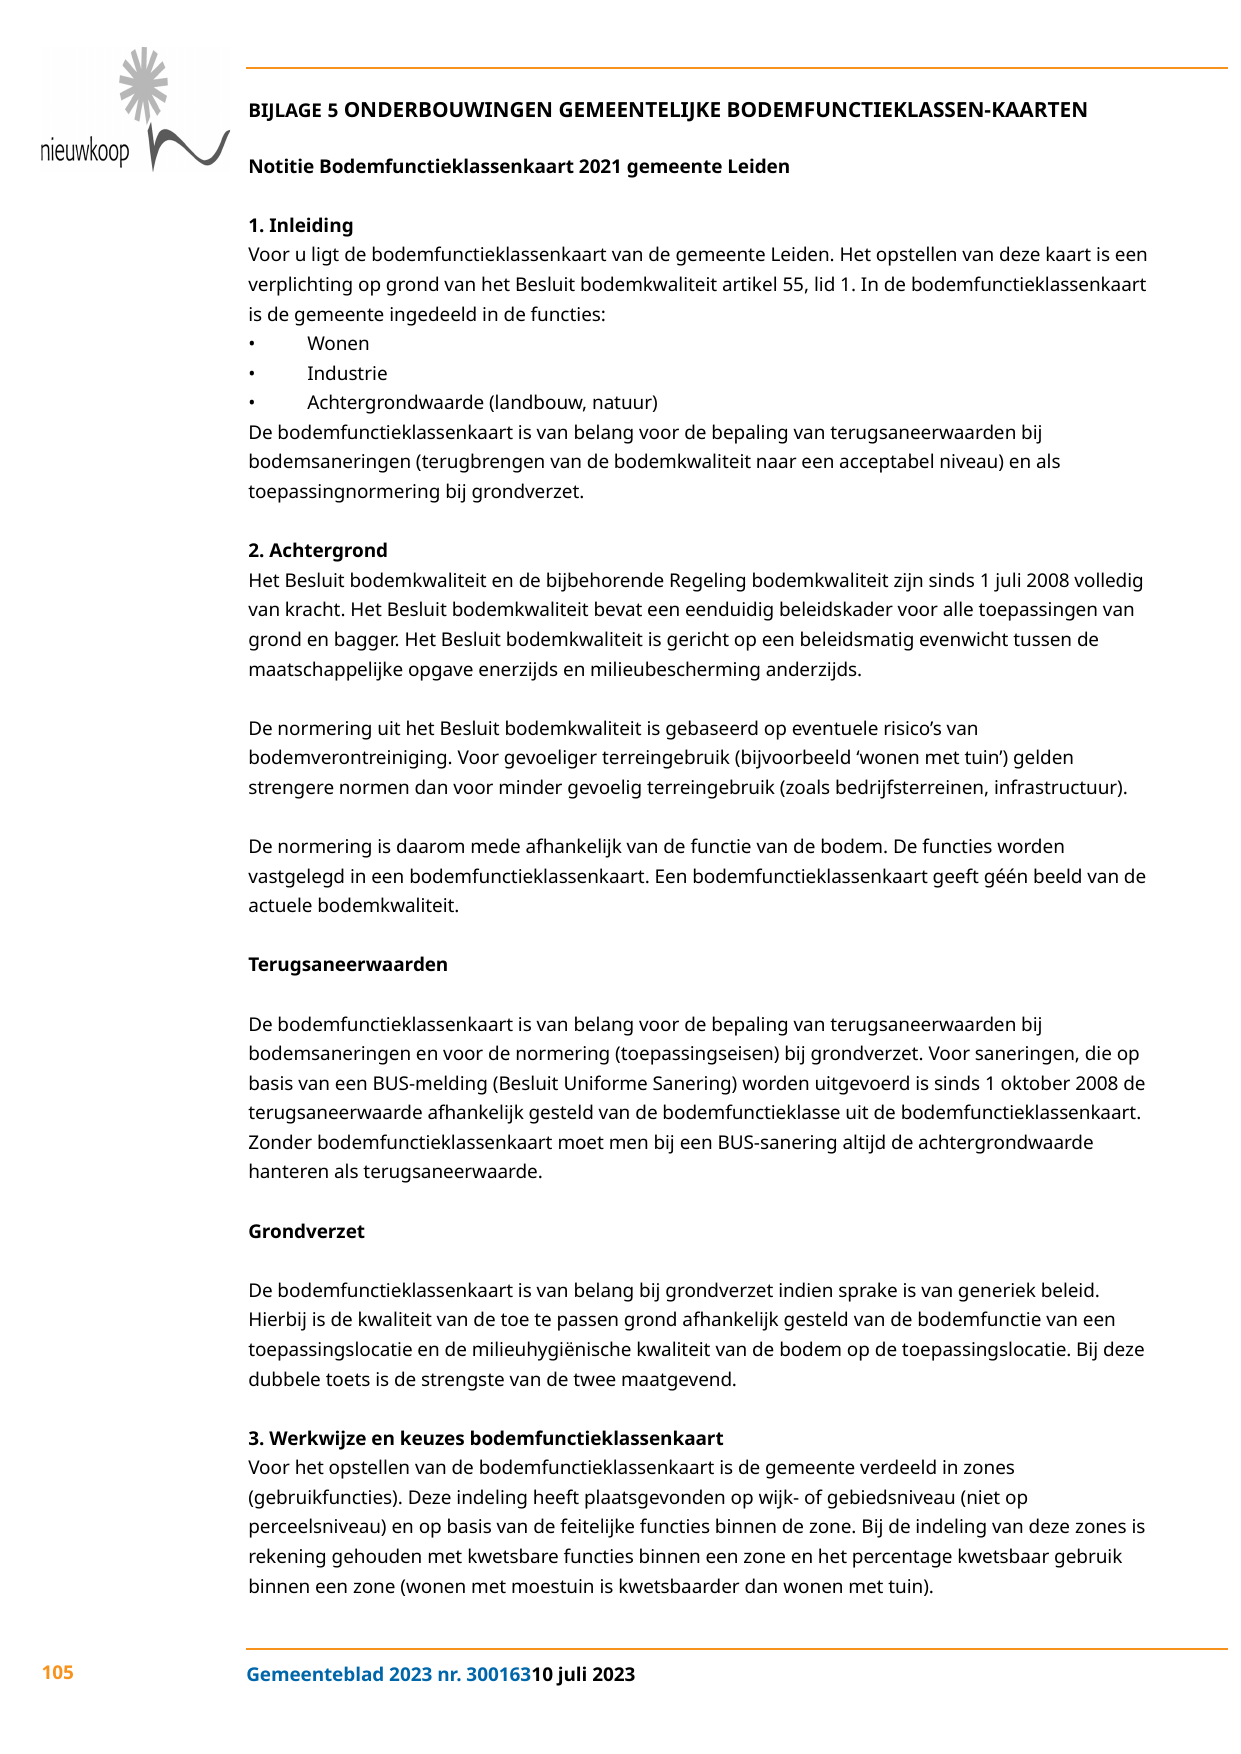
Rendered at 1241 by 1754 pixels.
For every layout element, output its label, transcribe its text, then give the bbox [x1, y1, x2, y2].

text De bodemfunctieklassenkaart is van belang bij grondverzet indien sprake is van generiek beleid. Hierbij is de kwaliteit van de toe te passen grond afhankelijk gesteld van de bodemfunctie van een toepassingslocatie en de milieuhygiënische kwaliteit van de bodem op de toepassingslocatie. Bij deze dubbele toets is de strengste van de twee maatgevend. [248, 1277, 1152, 1392]
text 1. Inleiding [248, 212, 1152, 238]
text 3. Werkwijze en keuzes bodemfunctieklassenkaart [248, 1425, 1152, 1451]
text De normering uit het Besluit bodemkwaliteit is gebaseerd op eventuele risico’s van bodemverontreiniging. Voor gevoeliger terreingebruik (bijvoorbeeld ‘wonen met tuin’) gelden strengere normen dan voor minder gevoelig terreingebruik (zoals bedrijfsterreinen, infrastructuur). [248, 715, 1152, 800]
list Wonen [248, 330, 1152, 356]
text Het Besluit bodemkwaliteit en de bijbehorende Regeling bodemkwaliteit zijn sinds 1 juli 2008 volledig van kracht. Het Besluit bodemkwaliteit bevat een eenduidig beleidskader voor alle toepassingen van grond en bagger. Het Besluit bodemkwaliteit is gericht op een beleidsmatig evenwicht tussen de maatschappelijke opgave enerzijds en milieubescherming anderzijds. [248, 567, 1152, 682]
text Terugsaneerwaarden [248, 952, 1152, 977]
text Grondverzet [248, 1218, 1152, 1244]
text De bodemfunctieklassenkaart is van belang voor de bepaling van terugsaneerwaarden bij bodemsaneringen (terugbrengen van de bodemkwaliteit naar een acceptabel niveau) en als toepassingnormering bij grondverzet. [248, 419, 1152, 504]
text Voor het opstellen van de bodemfunctieklassenkaart is de gemeente verdeeld in zones (gebruikfuncties). Deze indeling heeft plaatsgevonden op wijk- of gebiedsniveau (niet op perceelsniveau) en op basis van de feitelijke functies binnen de zone. Bij de indeling van deze zones is rekening gehouden met kwetsbare functies binnen een zone en het percentage kwetsbaar gebruik binnen een zone (wonen met moestuin is kwetsbaarder dan wonen met tuin). [248, 1454, 1152, 1599]
text BIJLAGE 5 ONDERBOUWINGEN GEMEENTELIJKE BODEMFUNCTIEKLASSEN-KAARTEN [248, 95, 1152, 123]
text De bodemfunctieklassenkaart is van belang voor de bepaling van terugsaneerwaarden bij bodemsaneringen en voor de normering (toepassingseisen) bij grondverzet. Voor saneringen, die op basis van een BUS-melding (Besluit Uniforme Sanering) worden uitgevoerd is sinds 1 oktober 2008 de terugsaneerwaarde afhankelijk gesteld van de bodemfunctieklasse uit de bodemfunctieklassenkaart. Zonder bodemfunctieklassenkaart moet men bij een BUS-sanering altijd de achtergrondwaarde hanteren als terugsaneerwaarde. [248, 1011, 1152, 1184]
text Notitie Bodemfunctieklassenkaart 2021 gemeente Leiden [248, 153, 1152, 179]
list Industrie [248, 360, 1152, 386]
list Achtergrondwaarde (landbouw, natuur) [248, 389, 1152, 415]
text 2. Achtergrond [248, 537, 1152, 563]
text Voor u ligt de bodemfunctieklassenkaart van de gemeente Leiden. Het opstellen van deze kaart is een verplichting op grond van het Besluit bodemkwaliteit artikel 55, lid 1. In de bodemfunctieklassenkaart is de gemeente ingedeeld in de functies: [248, 242, 1152, 327]
text De normering is daarom mede afhankelijk van de functie van de bodem. De functies worden vastgelegd in een bodemfunctieklassenkaart. Een bodemfunctieklassenkaart geeft géén beeld van de actuele bodemkwaliteit. [248, 833, 1152, 918]
picture [41, 47, 231, 172]
